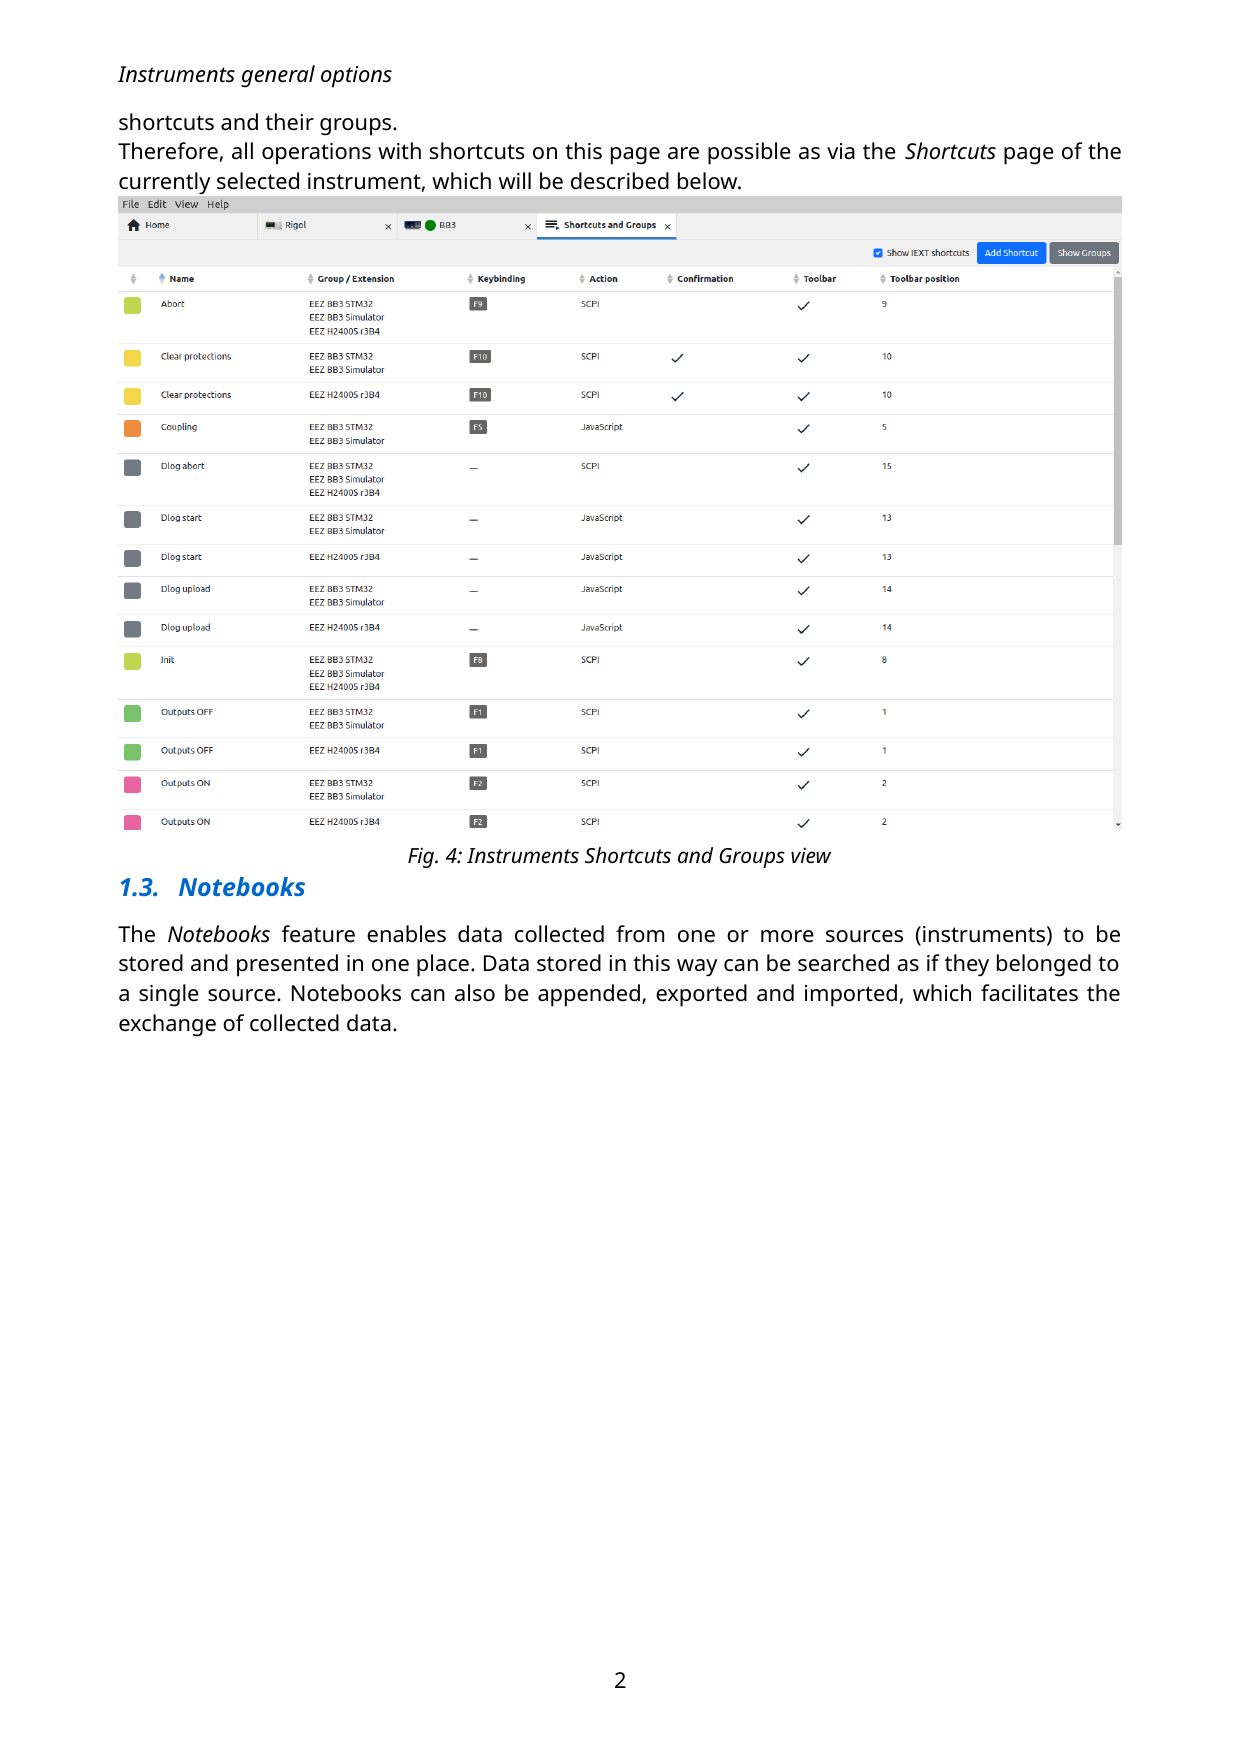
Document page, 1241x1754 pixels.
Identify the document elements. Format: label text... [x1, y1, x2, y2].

list Fig. 4: Instruments Shortcuts and Groups view [118, 830, 1122, 870]
text The Notebooks feature enables data collected from one or more sources (instruments) to be stored and presented in one place. Data stored in this way can be searched as if they belonged to a single source. Notebooks can also be appended, exported and imported, which facilitates the exchange of collected data. [118, 919, 1122, 1038]
text Therefore, all operations with shortcuts on this page are possible as via the Shortcuts page of the currently selected instrument, which will be described below. [118, 136, 1122, 196]
picture [118, 196, 1123, 830]
subtitle Notebooks [118, 870, 1122, 904]
text shortcuts and their groups. [118, 107, 1122, 136]
